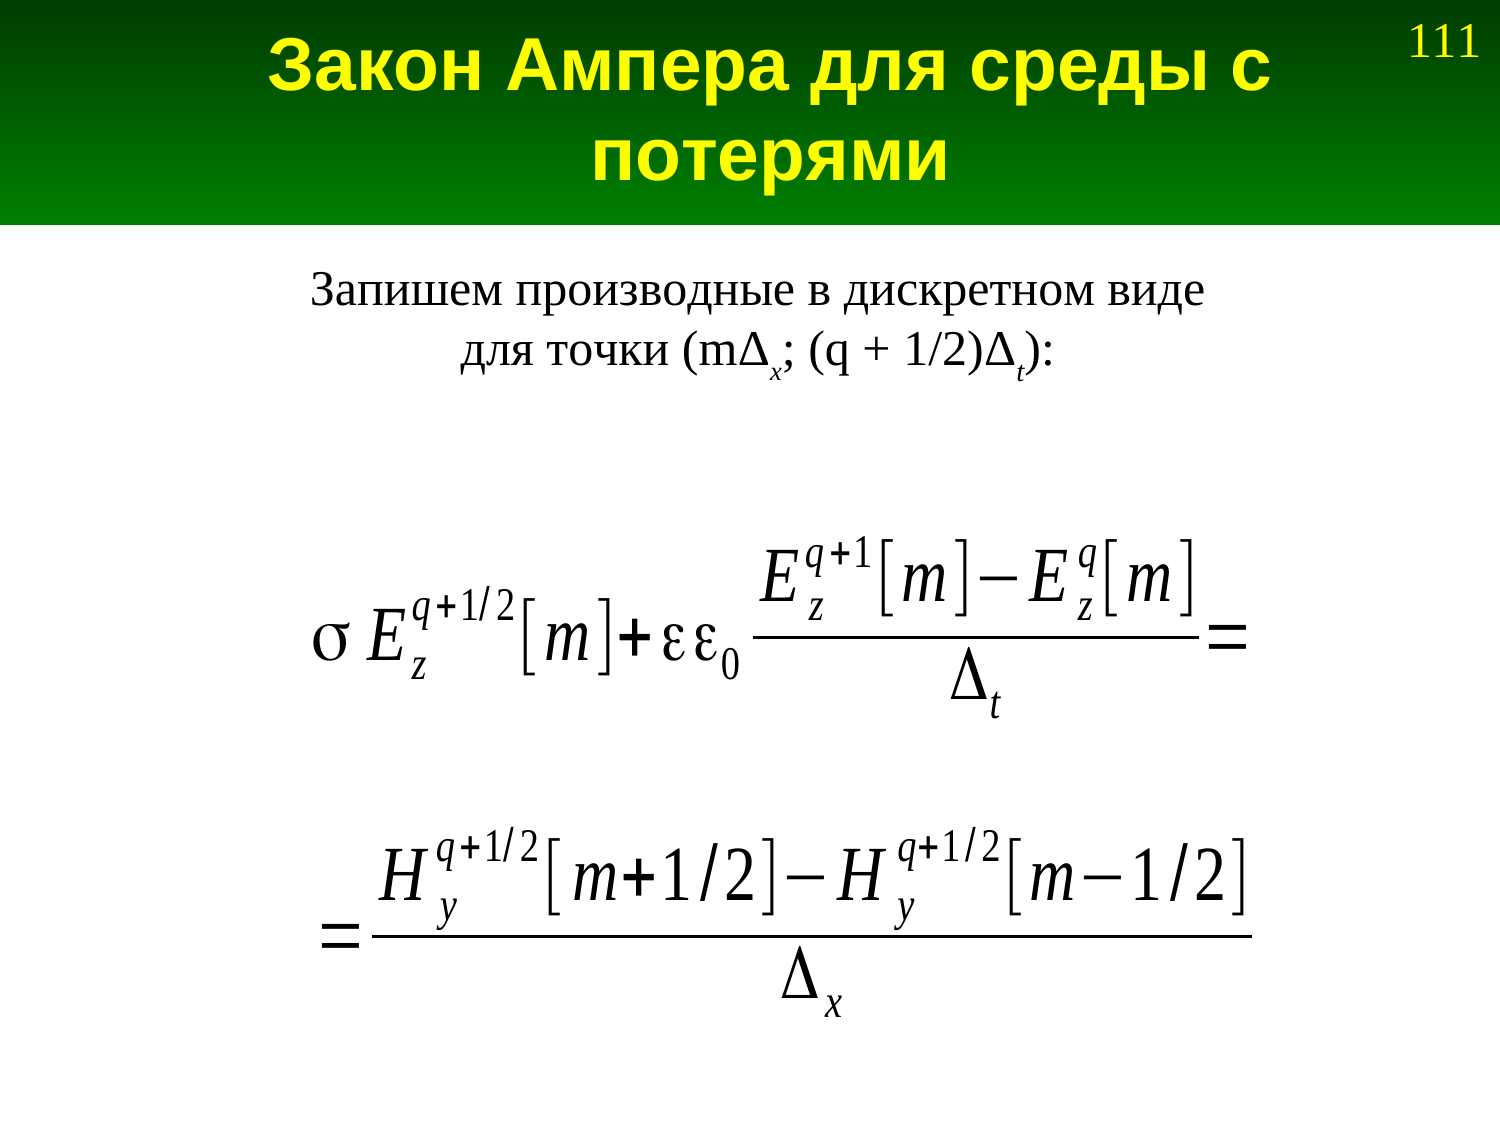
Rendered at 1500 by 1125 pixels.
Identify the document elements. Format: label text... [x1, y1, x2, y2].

chart [295, 522, 1272, 1025]
title Закон Ампера для среды с потерями [100, 7, 1441, 204]
text_box Запишем производные в дискретном виде для точки (mΔx; (q + 1/2)Δt): [295, 248, 1231, 396]
